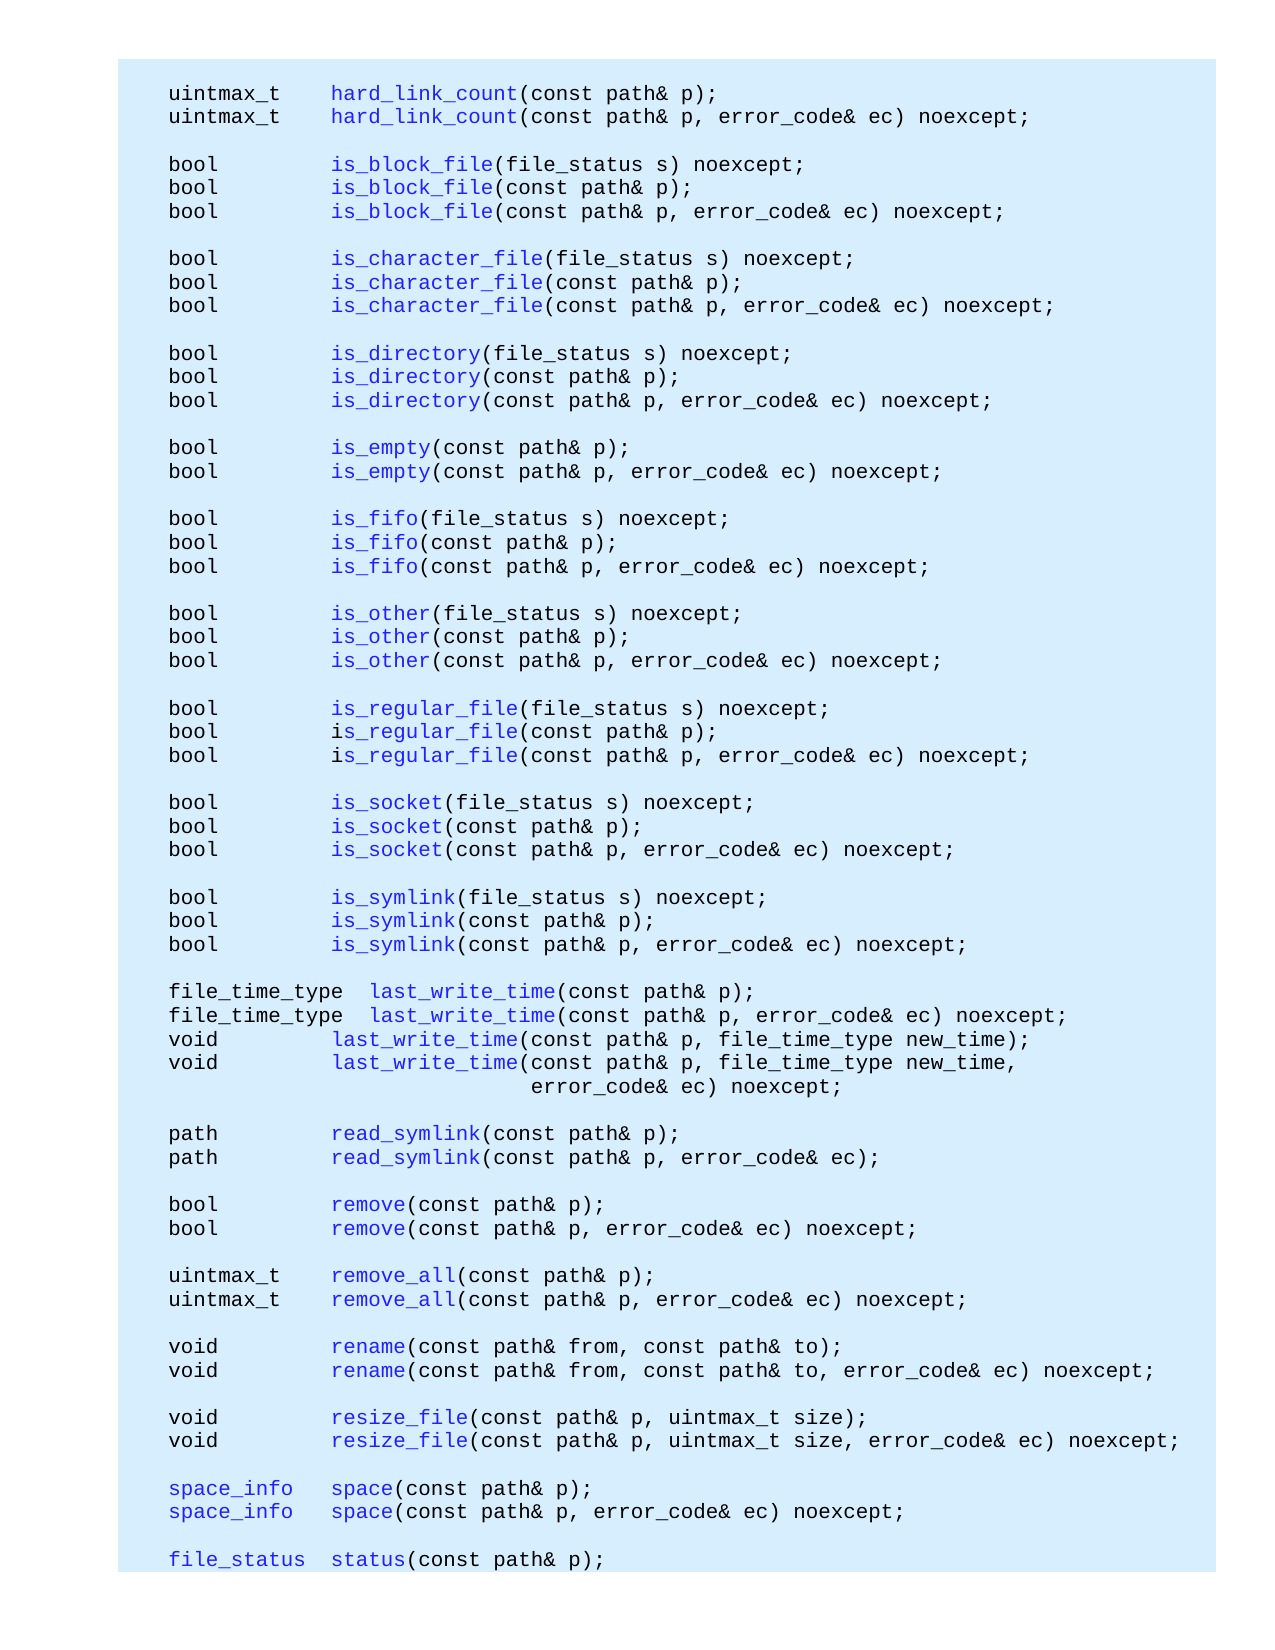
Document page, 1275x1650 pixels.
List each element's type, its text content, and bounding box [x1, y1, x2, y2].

text bool is_other(file_status s) noexcept; [118, 603, 1216, 627]
text bool is_symlink(file_status s) noexcept; [118, 887, 1216, 910]
text bool is_character_file(const path& p, error_code& ec) noexcept; [118, 296, 1216, 319]
text error_code& ec) noexcept; [118, 1076, 1216, 1099]
text file_time_type last_write_time(const path& p, error_code& ec) noexcept; [118, 1005, 1216, 1028]
text file_time_type last_write_time(const path& p); [118, 981, 1216, 1005]
text bool is_other(const path& p, error_code& ec) noexcept; [118, 650, 1216, 674]
text bool remove(const path& p, error_code& ec) noexcept; [118, 1218, 1216, 1241]
text bool is_symlink(const path& p); [118, 910, 1216, 934]
text file_status status(const path& p); [118, 1549, 1216, 1572]
text void rename(const path& from, const path& to); [118, 1336, 1216, 1359]
text path read_symlink(const path& p, error_code& ec); [118, 1147, 1216, 1170]
text uintmax_t remove_all(const path& p); [118, 1265, 1216, 1289]
text bool is_block_file(const path& p); [118, 177, 1216, 201]
text void last_write_time(const path& p, file_time_type new_time); [118, 1028, 1216, 1052]
text bool is_directory(const path& p, error_code& ec) noexcept; [118, 390, 1216, 414]
text bool is_empty(const path& p, error_code& ec) noexcept; [118, 461, 1216, 485]
text bool is_directory(const path& p); [118, 366, 1216, 390]
text bool is_empty(const path& p); [118, 437, 1216, 461]
text path read_symlink(const path& p); [118, 1123, 1216, 1147]
text bool remove(const path& p); [118, 1194, 1216, 1218]
text uintmax_t hard_link_count(const path& p); [118, 83, 1216, 106]
text bool is_socket(const path& p, error_code& ec) noexcept; [118, 839, 1216, 863]
text bool is_character_file(file_status s) noexcept; [118, 248, 1216, 272]
text bool is_regular_file(const path& p); [118, 721, 1216, 745]
text bool is_character_file(const path& p); [118, 272, 1216, 296]
text bool is_symlink(const path& p, error_code& ec) noexcept; [118, 934, 1216, 958]
text bool is_socket(file_status s) noexcept; [118, 792, 1216, 816]
text void rename(const path& from, const path& to, error_code& ec) noexcept; [118, 1359, 1216, 1383]
text bool is_block_file(const path& p, error_code& ec) noexcept; [118, 201, 1216, 224]
text bool is_fifo(file_status s) noexcept; [118, 508, 1216, 532]
text space_info space(const path& p); [118, 1478, 1216, 1501]
text bool is_socket(const path& p); [118, 816, 1216, 839]
text bool is_regular_file(file_status s) noexcept; [118, 697, 1216, 721]
text bool is_other(const path& p); [118, 627, 1216, 650]
text void resize_file(const path& p, uintmax_t size, error_code& ec) noexcept; [118, 1431, 1216, 1454]
text void resize_file(const path& p, uintmax_t size); [118, 1407, 1216, 1431]
text void last_write_time(const path& p, file_time_type new_time, [118, 1052, 1216, 1076]
text bool is_fifo(const path& p, error_code& ec) noexcept; [118, 556, 1216, 579]
text uintmax_t remove_all(const path& p, error_code& ec) noexcept; [118, 1289, 1216, 1312]
text bool is_regular_file(const path& p, error_code& ec) noexcept; [118, 745, 1216, 768]
text bool is_block_file(file_status s) noexcept; [118, 154, 1216, 177]
text bool is_fifo(const path& p); [118, 532, 1216, 556]
text space_info space(const path& p, error_code& ec) noexcept; [118, 1501, 1216, 1525]
text bool is_directory(file_status s) noexcept; [118, 343, 1216, 366]
text uintmax_t hard_link_count(const path& p, error_code& ec) noexcept; [118, 106, 1216, 130]
